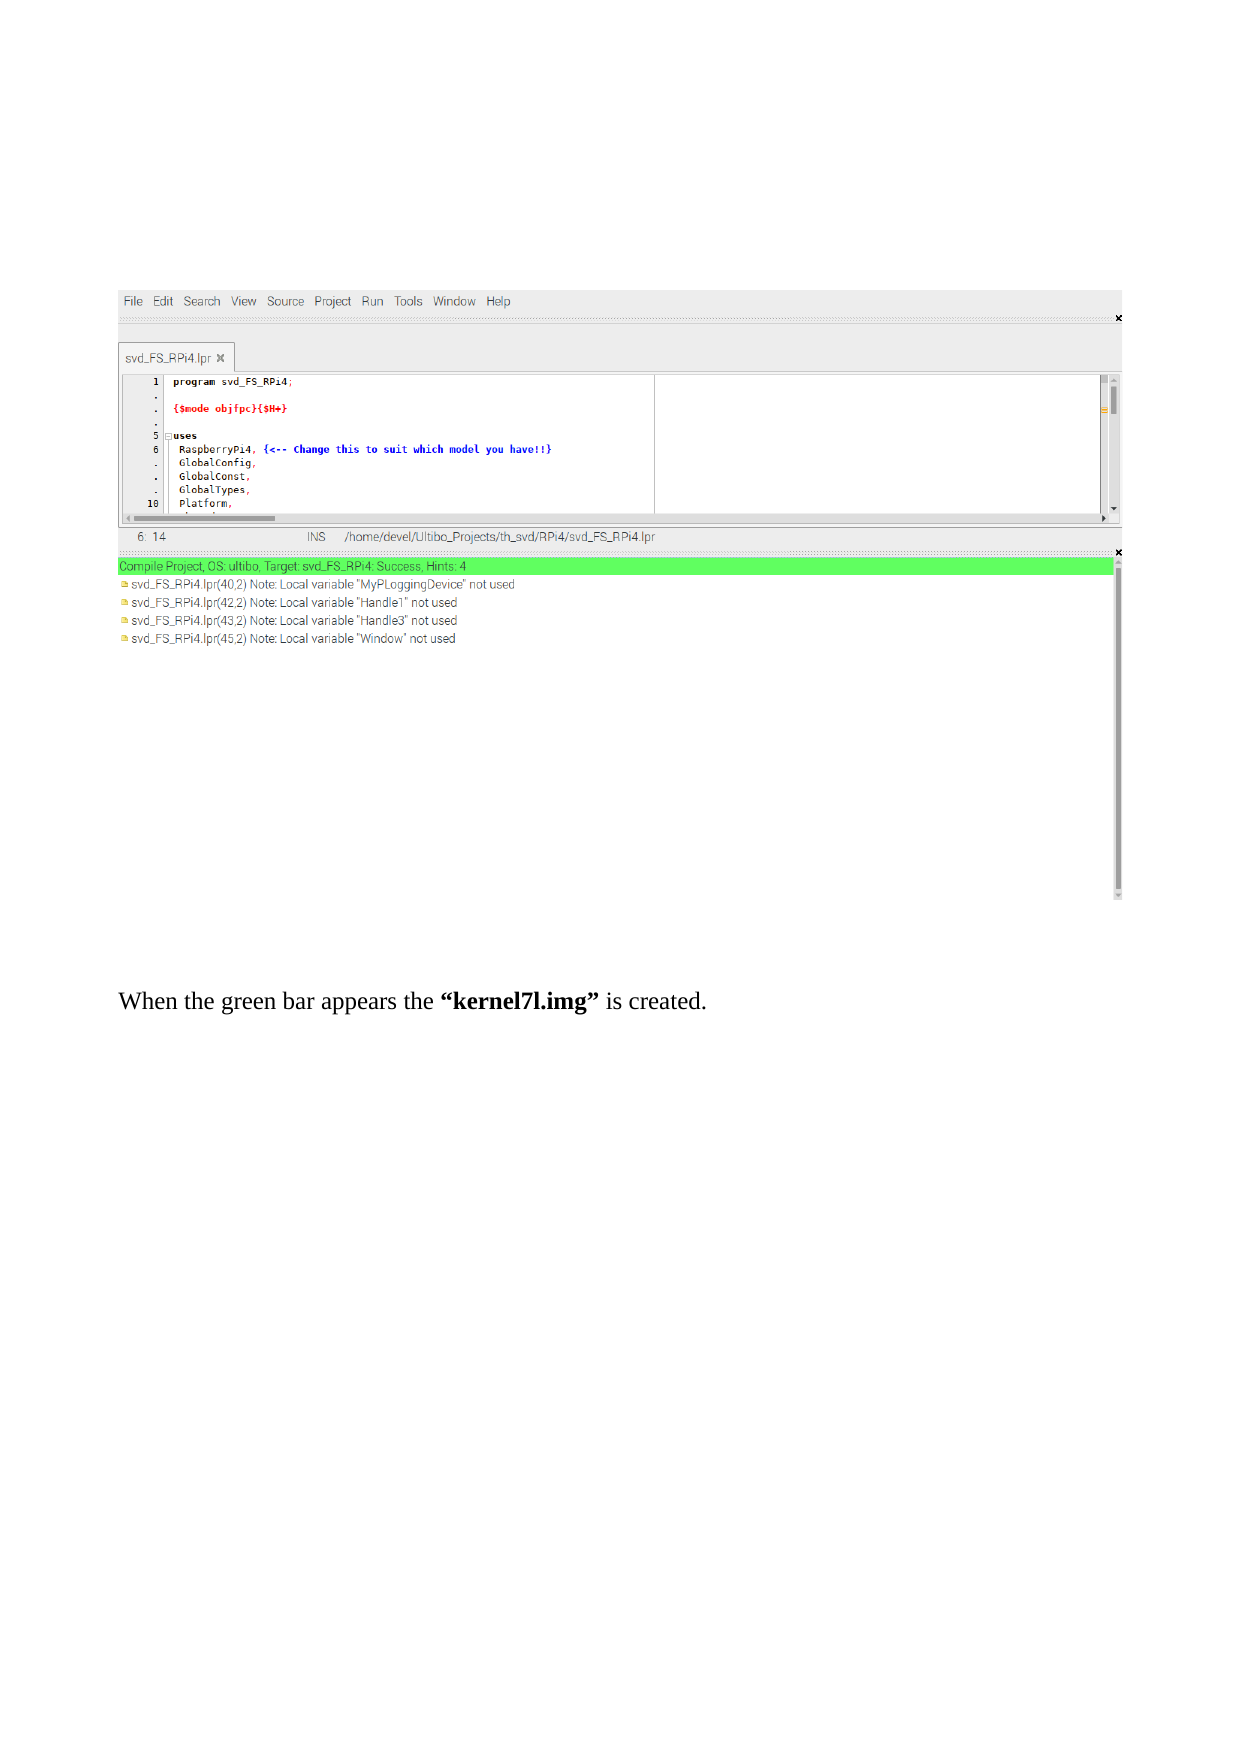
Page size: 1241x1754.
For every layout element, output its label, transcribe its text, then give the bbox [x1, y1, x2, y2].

picture [118, 290, 1123, 900]
text When the green bar appears the “kernel7l.img” is created. [118, 986, 1122, 1015]
